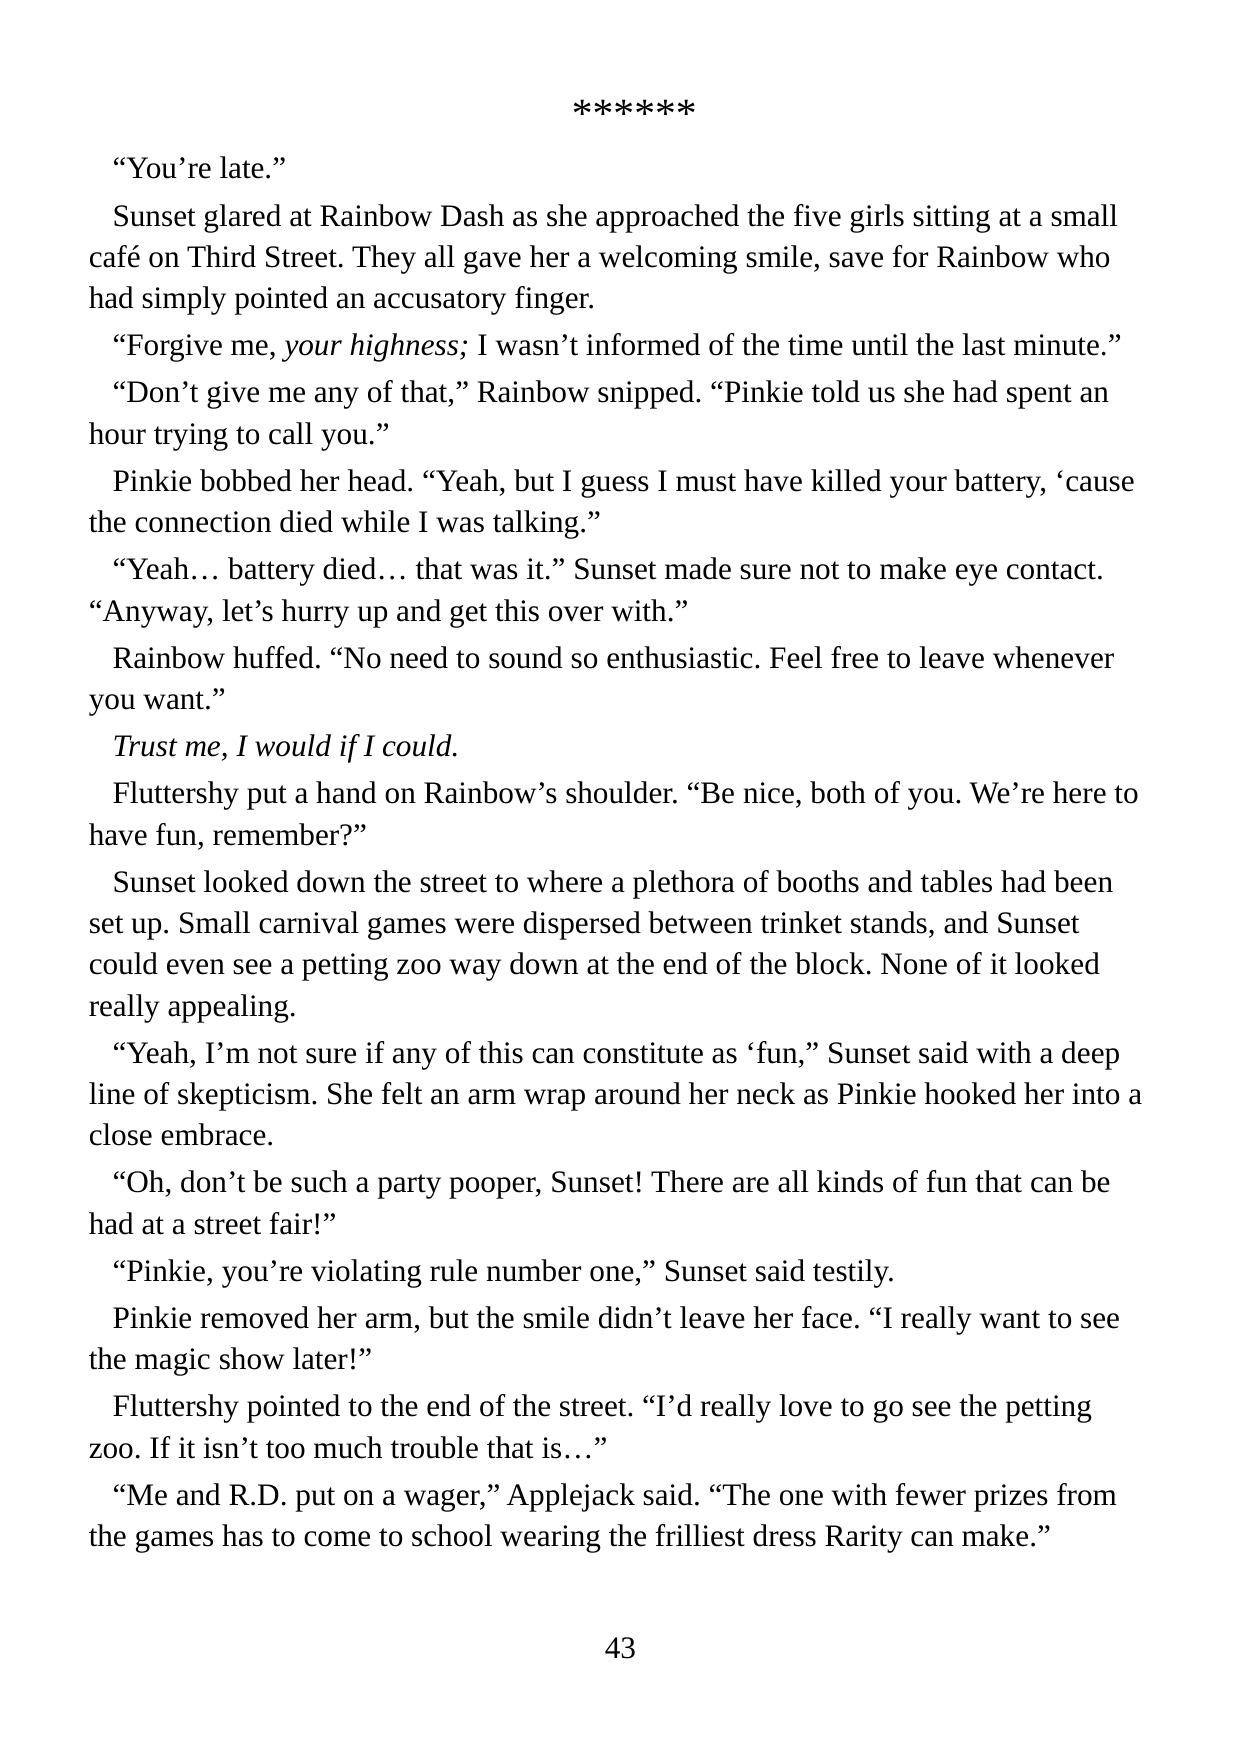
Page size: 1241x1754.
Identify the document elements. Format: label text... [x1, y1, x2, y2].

text Sunset glared at Rainbow Dash as she approached the five girls sitting at a small café on Third Street. They all gave her a welcoming smile, save for Rainbow who had simply pointed an accusatory finger. [88, 197, 1152, 315]
text “You’re late.” [88, 149, 1152, 186]
text “Pinkie, you’re violating rule number one,” Sunset said testily. [88, 1252, 1152, 1288]
text Pinkie removed her arm, but the smile didn’t leave her face. “I really want to see the magic show later!” [88, 1299, 1152, 1376]
text “Yeah, I’m not sure if any of this can constitute as ‘fun,” Sunset said with a deep line of skepticism. She felt an arm wrap around her neck as Pinkie hooked her into a close embrace. [88, 1034, 1152, 1152]
text Fluttershy put a hand on Rainbow’s shoulder. “Be nice, both of you. We’re here to have fun, remember?” [88, 774, 1152, 852]
text Trust me, I would if I could. [88, 727, 1152, 763]
text Sunset looked down the street to where a plethora of booths and tables had been set up. Small carnival games were dispersed between trinket stands, and Sunset could even see a petting zoo way down at the end of the block. None of it looked really appealing. [88, 863, 1152, 1023]
text “Oh, don’t be such a party pooper, Sunset! There are all kinds of fun that can be had at a street fair!” [88, 1164, 1152, 1241]
text Fluttershy pointed to the end of the street. “I’d really love to go see the petting zoo. If it isn’t too much trouble that is…” [88, 1388, 1152, 1465]
text “Don’t give me any of that,” Rainbow snipped. “Pinkie told us she had spent an hour trying to call you.” [88, 374, 1152, 451]
text ****** [88, 88, 1152, 136]
text “Forgive me, your highness; I wasn’t informed of the time until the last minute.” [88, 326, 1152, 362]
text “Yeah… battery died… that was it.” Sunset made sure not to make eye contact. “Anyway, let’s hurry up and get this over with.” [88, 551, 1152, 628]
text Pinkie bobbed her head. “Yeah, but I guess I must have killed your battery, ‘cause the connection died while I was talking.” [88, 462, 1152, 539]
text “Me and R.D. put on a wager,” Applejack said. “The one with fewer prizes from the games has to come to school wearing the frilliest dress Rarity can make.” [88, 1476, 1152, 1553]
text Rainbow huffed. “No need to sound so enthusiastic. Feel free to leave whenever you want.” [88, 639, 1152, 716]
